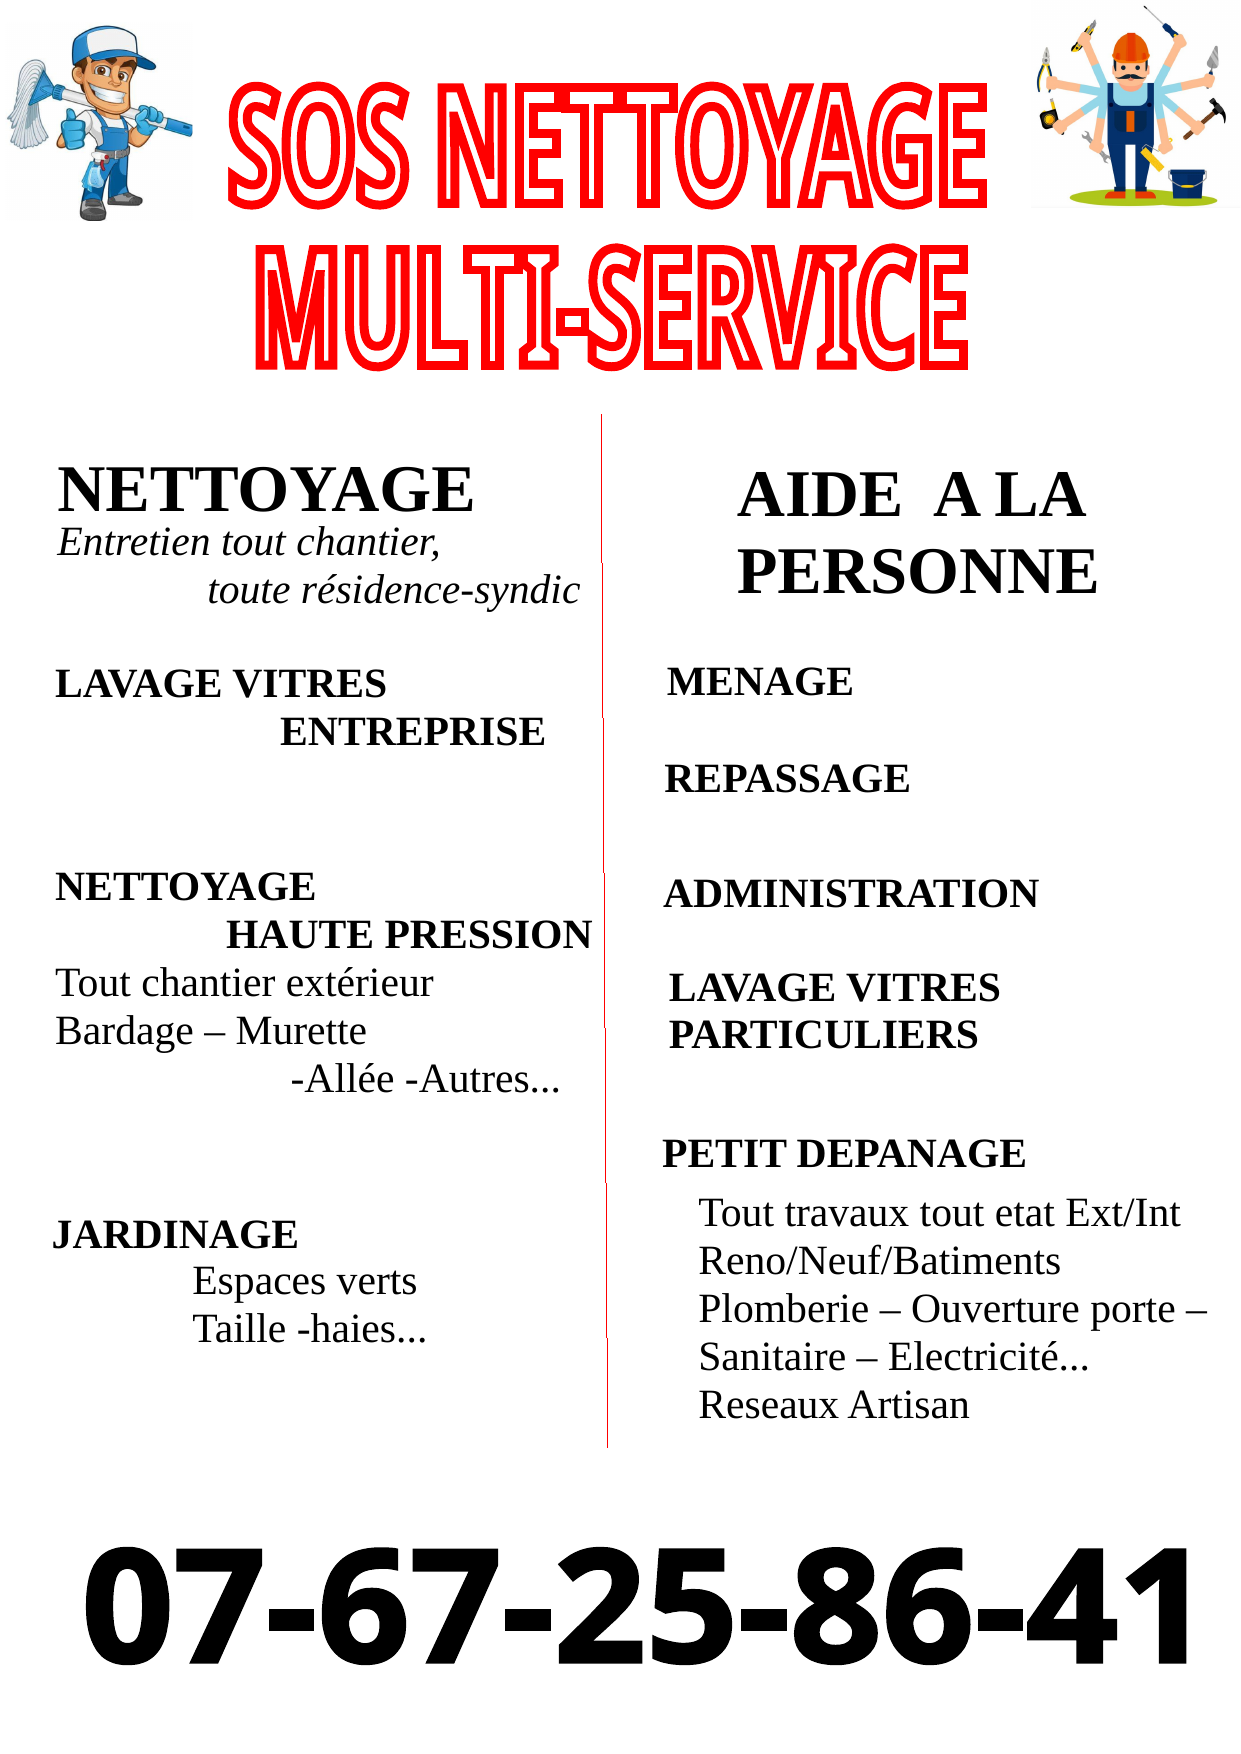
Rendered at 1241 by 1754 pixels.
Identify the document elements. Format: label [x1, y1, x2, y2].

picture [5, 22, 192, 221]
picture [1031, 0, 1241, 208]
